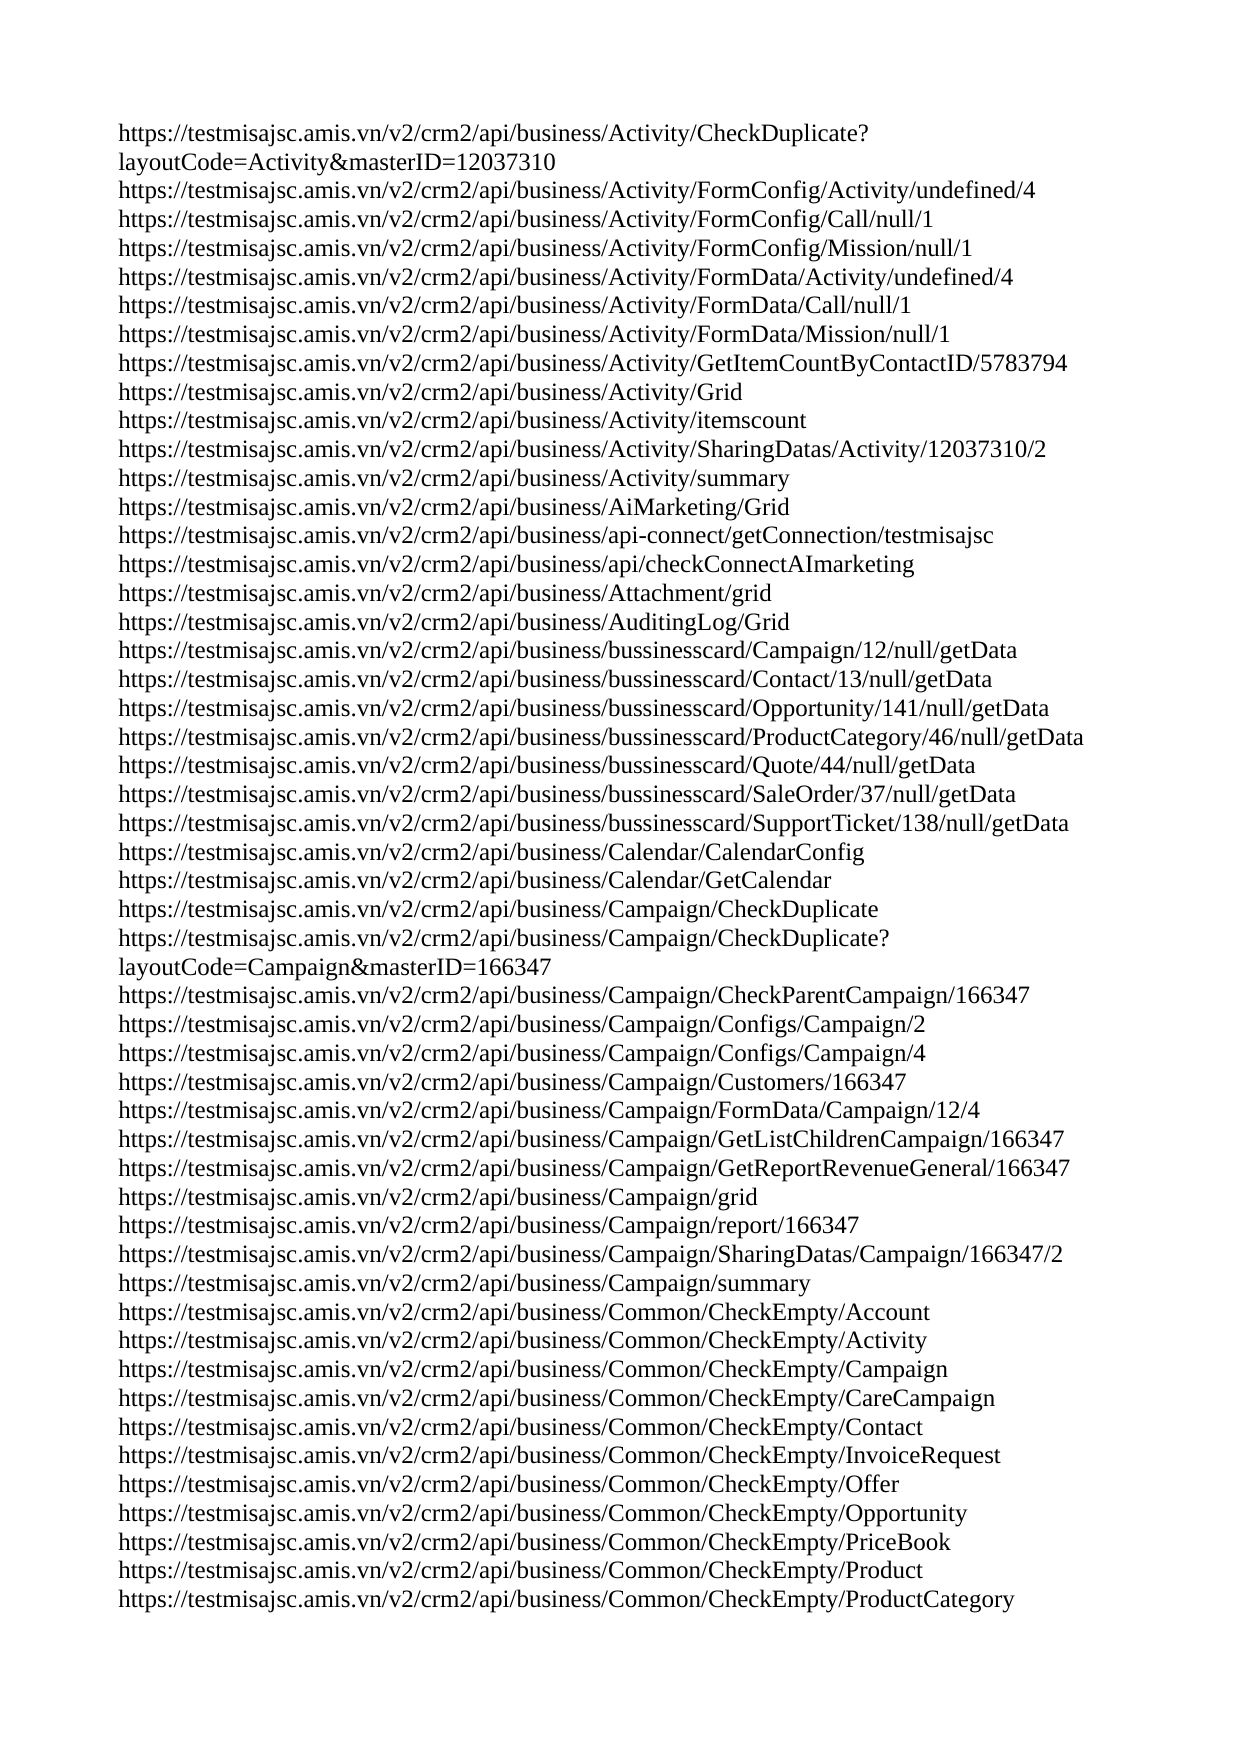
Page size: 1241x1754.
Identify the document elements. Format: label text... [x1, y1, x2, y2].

text https://testmisajsc.amis.vn/v2/crm2/api/business/Campaign/CheckDuplicate?layoutCode=Campaign&masterID=166347 [118, 923, 1122, 981]
text https://testmisajsc.amis.vn/v2/crm2/api/business/bussinesscard/SaleOrder/37/null/getData [118, 779, 1122, 808]
text https://testmisajsc.amis.vn/v2/crm2/api/business/Activity/Grid [118, 377, 1122, 406]
text https://testmisajsc.amis.vn/v2/crm2/api/business/Common/CheckEmpty/Activity [118, 1326, 1122, 1354]
text https://testmisajsc.amis.vn/v2/crm2/api/business/Activity/FormConfig/Activity/undefined/4 [118, 176, 1122, 204]
text https://testmisajsc.amis.vn/v2/crm2/api/business/Campaign/FormData/Campaign/12/4 [118, 1096, 1122, 1124]
text https://testmisajsc.amis.vn/v2/crm2/api/business/bussinesscard/Campaign/12/null/getData [118, 636, 1122, 664]
text https://testmisajsc.amis.vn/v2/crm2/api/business/Campaign/CheckDuplicate [118, 894, 1122, 923]
text https://testmisajsc.amis.vn/v2/crm2/api/business/Activity/SharingDatas/Activity/12037310/2 [118, 434, 1122, 463]
text https://testmisajsc.amis.vn/v2/crm2/api/business/Activity/CheckDuplicate?layoutCode=Activity&masterID=12037310 [118, 118, 1122, 176]
text https://testmisajsc.amis.vn/v2/crm2/api/business/Activity/FormData/Activity/undefined/4 [118, 262, 1122, 291]
text https://testmisajsc.amis.vn/v2/crm2/api/business/Campaign/Configs/Campaign/2 [118, 1009, 1122, 1038]
text https://testmisajsc.amis.vn/v2/crm2/api/business/Common/CheckEmpty/Contact [118, 1412, 1122, 1441]
text https://testmisajsc.amis.vn/v2/crm2/api/business/Common/CheckEmpty/CareCampaign [118, 1383, 1122, 1412]
text https://testmisajsc.amis.vn/v2/crm2/api/business/bussinesscard/Quote/44/null/getData [118, 751, 1122, 779]
text https://testmisajsc.amis.vn/v2/crm2/api/business/Activity/itemscount [118, 406, 1122, 434]
text https://testmisajsc.amis.vn/v2/crm2/api/business/AiMarketing/Grid [118, 492, 1122, 521]
text https://testmisajsc.amis.vn/v2/crm2/api/business/api-connect/getConnection/testmisajsc [118, 521, 1122, 549]
text https://testmisajsc.amis.vn/v2/crm2/api/business/Campaign/report/166347 [118, 1211, 1122, 1239]
text https://testmisajsc.amis.vn/v2/crm2/api/business/Campaign/summary [118, 1268, 1122, 1297]
text https://testmisajsc.amis.vn/v2/crm2/api/business/Campaign/SharingDatas/Campaign/166347/2 [118, 1239, 1122, 1268]
text https://testmisajsc.amis.vn/v2/crm2/api/business/api/checkConnectAImarketing [118, 549, 1122, 578]
text https://testmisajsc.amis.vn/v2/crm2/api/business/Calendar/GetCalendar [118, 866, 1122, 894]
text https://testmisajsc.amis.vn/v2/crm2/api/business/Campaign/Configs/Campaign/4 [118, 1038, 1122, 1067]
text https://testmisajsc.amis.vn/v2/crm2/api/business/Calendar/CalendarConfig [118, 837, 1122, 866]
text https://testmisajsc.amis.vn/v2/crm2/api/business/Common/CheckEmpty/PriceBook [118, 1527, 1122, 1556]
text https://testmisajsc.amis.vn/v2/crm2/api/business/Common/CheckEmpty/ProductCategory [118, 1584, 1122, 1613]
text https://testmisajsc.amis.vn/v2/crm2/api/business/Campaign/Customers/166347 [118, 1067, 1122, 1096]
text https://testmisajsc.amis.vn/v2/crm2/api/business/bussinesscard/ProductCategory/46/null/getData [118, 722, 1122, 751]
text https://testmisajsc.amis.vn/v2/crm2/api/business/Activity/FormConfig/Call/null/1 [118, 204, 1122, 233]
text https://testmisajsc.amis.vn/v2/crm2/api/business/Common/CheckEmpty/Offer [118, 1469, 1122, 1498]
text https://testmisajsc.amis.vn/v2/crm2/api/business/Activity/GetItemCountByContactID/5783794 [118, 348, 1122, 377]
text https://testmisajsc.amis.vn/v2/crm2/api/business/Activity/FormData/Call/null/1 [118, 291, 1122, 319]
text https://testmisajsc.amis.vn/v2/crm2/api/business/bussinesscard/SupportTicket/138/null/getData [118, 808, 1122, 837]
text https://testmisajsc.amis.vn/v2/crm2/api/business/bussinesscard/Opportunity/141/null/getData [118, 693, 1122, 722]
text https://testmisajsc.amis.vn/v2/crm2/api/business/Campaign/CheckParentCampaign/166347 [118, 981, 1122, 1009]
text https://testmisajsc.amis.vn/v2/crm2/api/business/bussinesscard/Contact/13/null/getData [118, 664, 1122, 693]
text https://testmisajsc.amis.vn/v2/crm2/api/business/Activity/FormData/Mission/null/1 [118, 319, 1122, 348]
text https://testmisajsc.amis.vn/v2/crm2/api/business/Common/CheckEmpty/InvoiceRequest [118, 1441, 1122, 1469]
text https://testmisajsc.amis.vn/v2/crm2/api/business/Attachment/grid [118, 578, 1122, 607]
text https://testmisajsc.amis.vn/v2/crm2/api/business/Common/CheckEmpty/Opportunity [118, 1498, 1122, 1527]
text https://testmisajsc.amis.vn/v2/crm2/api/business/Activity/summary [118, 463, 1122, 492]
text https://testmisajsc.amis.vn/v2/crm2/api/business/Campaign/GetReportRevenueGeneral/166347 [118, 1153, 1122, 1182]
text https://testmisajsc.amis.vn/v2/crm2/api/business/Campaign/GetListChildrenCampaign/166347 [118, 1124, 1122, 1153]
text https://testmisajsc.amis.vn/v2/crm2/api/business/Common/CheckEmpty/Product [118, 1556, 1122, 1584]
text https://testmisajsc.amis.vn/v2/crm2/api/business/Campaign/grid [118, 1182, 1122, 1211]
text https://testmisajsc.amis.vn/v2/crm2/api/business/Activity/FormConfig/Mission/null/1 [118, 233, 1122, 262]
text https://testmisajsc.amis.vn/v2/crm2/api/business/Common/CheckEmpty/Account [118, 1297, 1122, 1326]
text https://testmisajsc.amis.vn/v2/crm2/api/business/AuditingLog/Grid [118, 607, 1122, 636]
text https://testmisajsc.amis.vn/v2/crm2/api/business/Common/CheckEmpty/Campaign [118, 1354, 1122, 1383]
